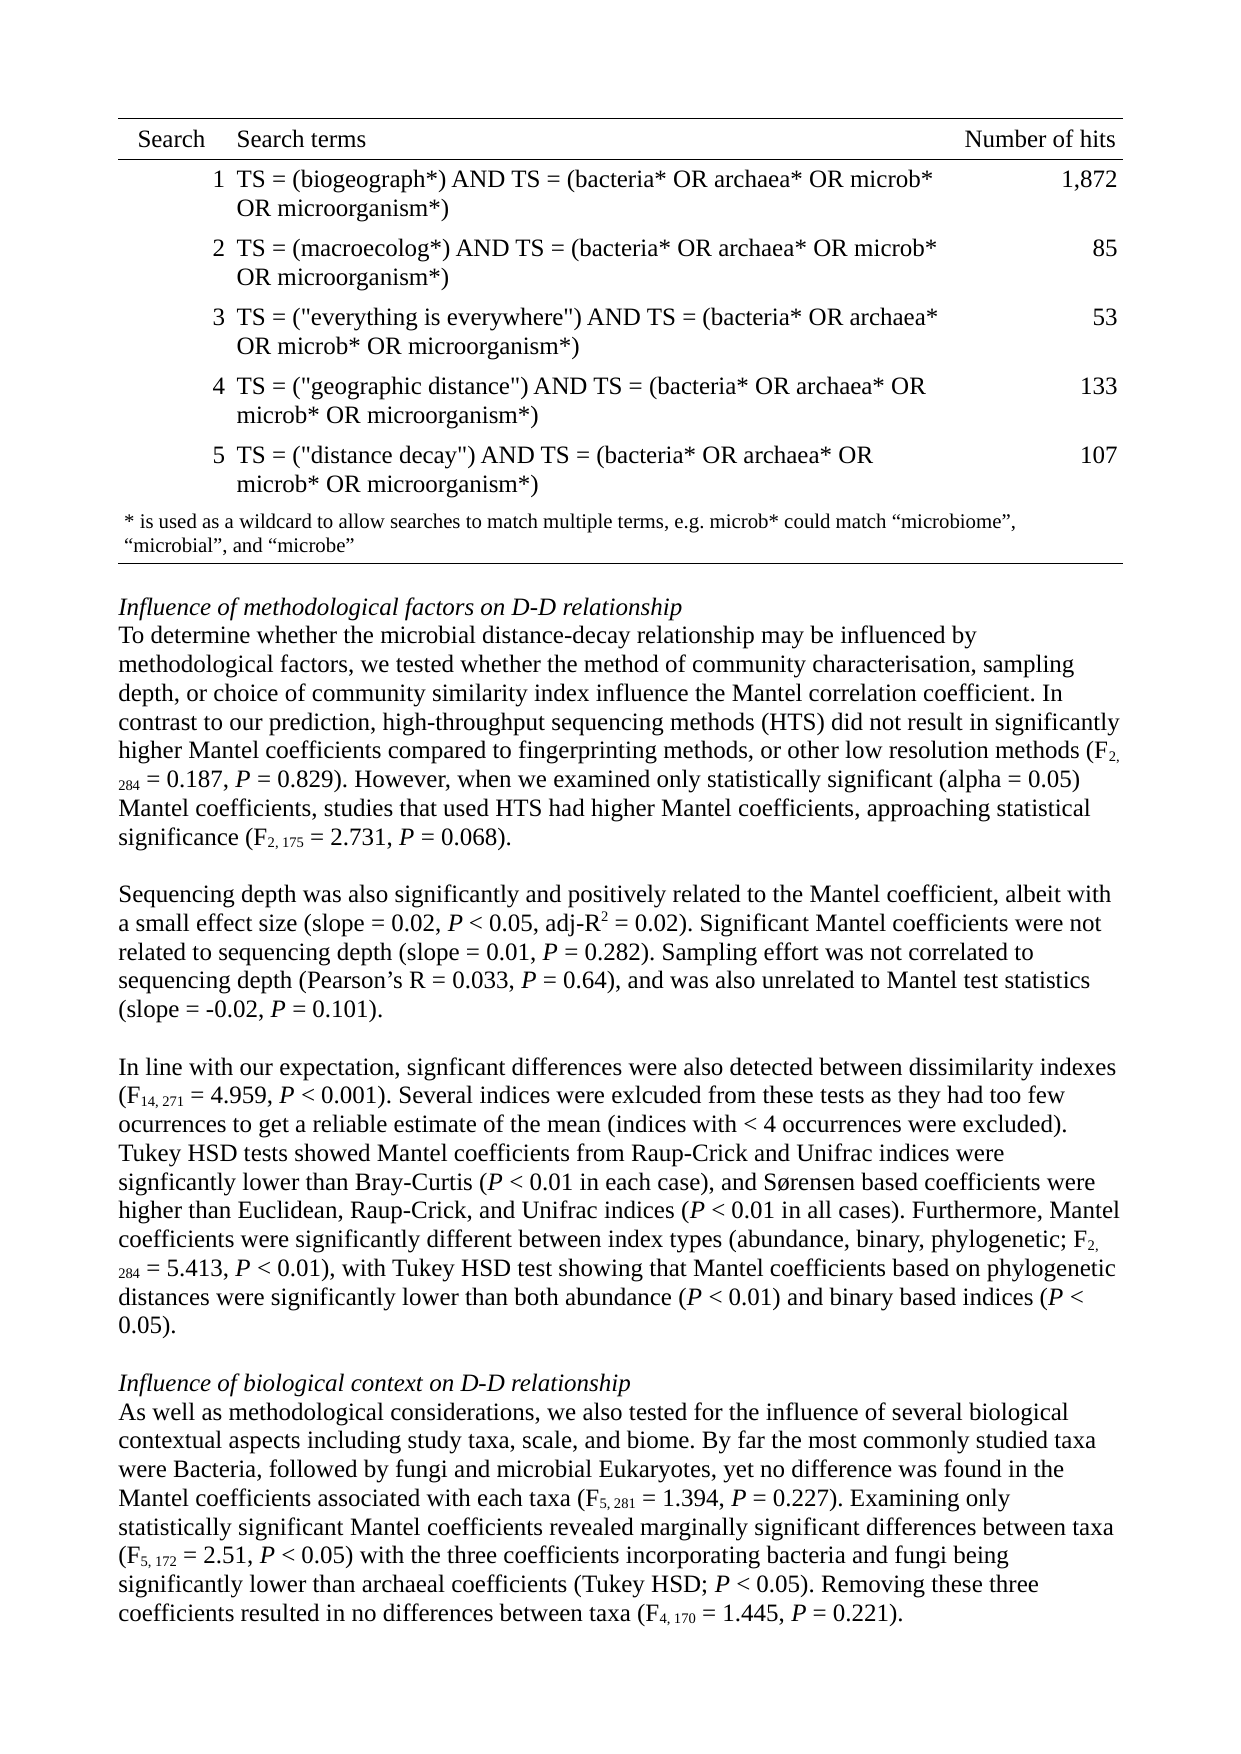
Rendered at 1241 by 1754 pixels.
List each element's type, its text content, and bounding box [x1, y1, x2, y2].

table_cell TS = ("distance decay") AND TS = (bacteria* OR archaea* OR microb* OR microorganism*) [231, 434, 957, 503]
text Influence of methodological factors on D-D relationship [118, 592, 1122, 621]
table_cell 133 [957, 365, 1123, 434]
text Sequencing depth was also significantly and positively related to the Mantel coefficient, albeit with a small effect size (slope = 0.02, P < 0.05, adj-R2 = 0.02). Significant Mantel coefficients were not related to sequencing depth (slope = 0.01, P = 0.282). Sampling effort was not correlated to sequencing depth (Pearson’s R = 0.033, P = 0.64), and was also unrelated to Mantel test statistics (slope = -0.02, P = 0.101). [118, 879, 1122, 1023]
table_header Search terms [231, 119, 957, 158]
text To determine whether the microbial distance-decay relationship may be influenced by methodological factors, we tested whether the method of community characterisation, sampling depth, or choice of community similarity index influence the Mantel correlation coefficient. In contrast to our prediction, high-throughput sequencing methods (HTS) did not result in significantly higher Mantel coefficients compared to fingerprinting methods, or other low resolution methods (F2, 284 = 0.187, P = 0.829). However, when we examined only statistically significant (alpha = 0.05) Mantel coefficients, studies that used HTS had higher Mantel coefficients, approaching statistical significance (F2, 175 = 2.731, P = 0.068). [118, 621, 1122, 851]
text Influence of biological context on D-D relationship [118, 1368, 1122, 1397]
table_cell 3 [118, 296, 231, 365]
table_cell TS = ("geographic distance") AND TS = (bacteria* OR archaea* OR microb* OR microorganism*) [231, 365, 957, 434]
table_cell 1,872 [957, 160, 1123, 227]
table_cell 5 [118, 434, 231, 503]
table_cell 53 [957, 296, 1123, 365]
table_header Number of hits [957, 119, 1123, 158]
table_cell TS = (macroecolog*) AND TS = (bacteria* OR archaea* OR microb* OR microorganism*) [231, 228, 957, 296]
table_cell 2 [118, 228, 231, 296]
table_cell 107 [957, 434, 1123, 503]
table_cell 85 [957, 228, 1123, 296]
table_header Search [118, 119, 231, 158]
table_cell 1 [118, 160, 231, 227]
text As well as methodological considerations, we also tested for the influence of several biological contextual aspects including study taxa, scale, and biome. By far the most commonly studied taxa were Bacteria, followed by fungi and microbial Eukaryotes, yet no difference was found in the Mantel coefficients associated with each taxa (F5, 281 = 1.394, P = 0.227). Examining only statistically significant Mantel coefficients revealed marginally significant differences between taxa (F5, 172 = 2.51, P < 0.05) with the three coefficients incorporating bacteria and fungi being significantly lower than archaeal coefficients (Tukey HSD; P < 0.05). Removing these three coefficients resulted in no differences between taxa (F4, 170 = 1.445, P = 0.221). [118, 1397, 1122, 1627]
text In line with our expectation, signficant differences were also detected between dissimilarity indexes (F14, 271 = 4.959, P < 0.001). Several indices were exlcuded from these tests as they had too few ocurrences to get a reliable estimate of the mean (indices with < 4 occurrences were excluded). Tukey HSD tests showed Mantel coefficients from Raup-Crick and Unifrac indices were signficantly lower than Bray-Curtis (P < 0.01 in each case), and Sørensen based coefficients were higher than Euclidean, Raup-Crick, and Unifrac indices (P < 0.01 in all cases). Furthermore, Mantel coefficients were significantly different between index types (abundance, binary, phylogenetic; F2, 284 = 5.413, P < 0.01), with Tukey HSD test showing that Mantel coefficients based on phylogenetic distances were significantly lower than both abundance (P < 0.01) and binary based indices (P < 0.05). [118, 1052, 1122, 1339]
table_cell * is used as a wildcard to allow searches to match multiple terms, e.g. microb* could match “microbiome”, “microbial”, and “microbe” [118, 503, 1123, 563]
table_cell 4 [118, 365, 231, 434]
table_cell TS = (biogeograph*) AND TS = (bacteria* OR archaea* OR microb* OR microorganism*) [231, 160, 957, 227]
table_cell TS = ("everything is everywhere") AND TS = (bacteria* OR archaea* OR microb* OR microorganism*) [231, 296, 957, 365]
